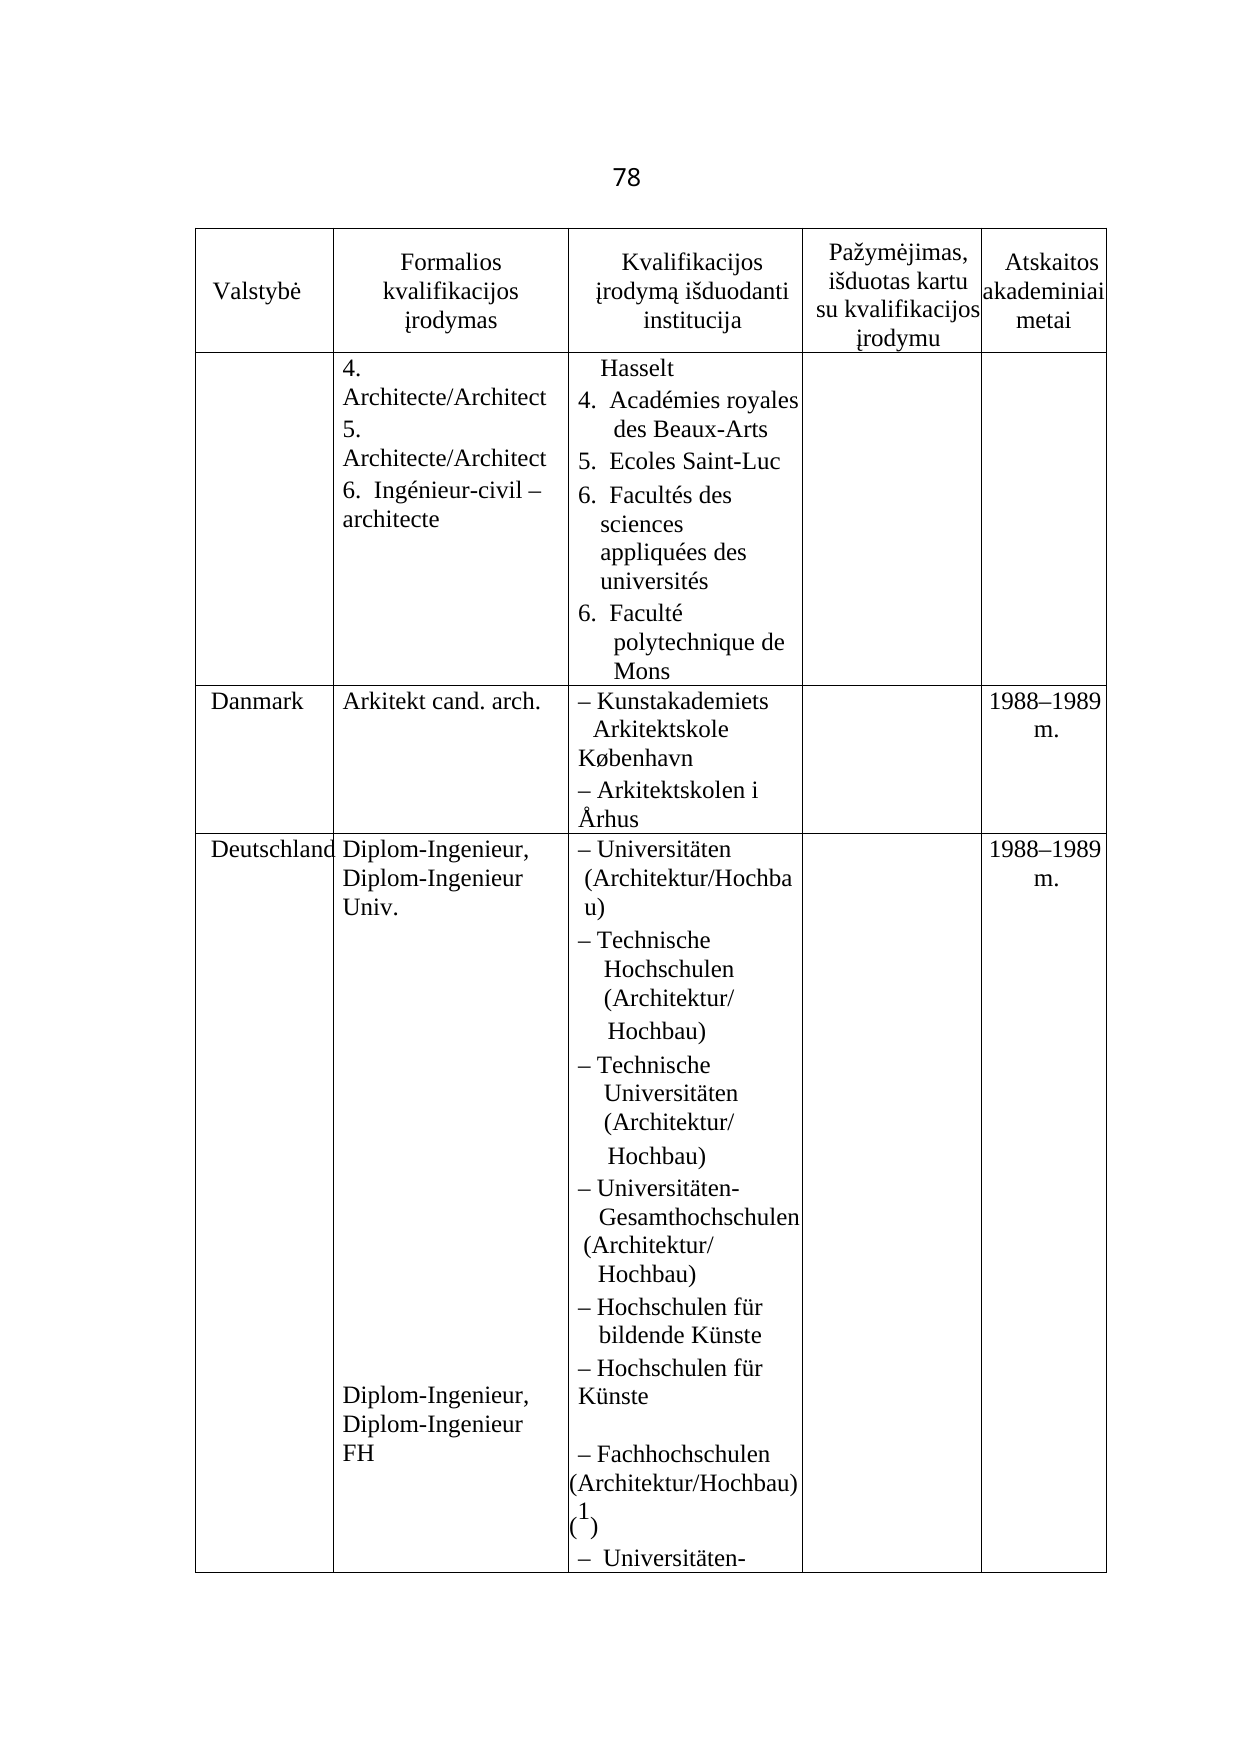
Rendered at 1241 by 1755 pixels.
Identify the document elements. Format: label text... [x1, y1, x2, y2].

table_cell – Universitäten (Architektur/Hochbau) – Technische Hochschulen (Architektur/ Hochbau) – Technische Universitäten (Architektur/ Hochbau) – Universitäten-Gesamthochschulen (Architektur/Hochbau) – Hochschulen für bildende Künste – Hochschulen für Künste – Fachhochschulen (Architektur/Hochbau) (1) – Universitäten- [569, 834, 802, 1572]
table_cell Deutschland [196, 834, 333, 1572]
table_cell Diplom-Ingenieur, Diplom-Ingenieur Univ. Diplom-Ingenieur, Diplom-Ingenieur FH [334, 834, 568, 1572]
table_cell 1988–1989 m. [982, 686, 1106, 833]
table_header Pažymėjimas, išduotas kartu su kvalifikacijos įrodymu [803, 229, 981, 352]
table_cell [196, 353, 333, 685]
table_cell [803, 353, 981, 685]
table_cell 4. Architecte/Architect 5. Architecte/Architect 6. Ingénieur-civil – architecte [334, 353, 568, 685]
table_cell [982, 353, 1106, 685]
table_cell [803, 834, 981, 1572]
table_cell 1988–1989 m. [982, 834, 1106, 1572]
table_header Formalios kvalifikacijos įrodymas [334, 229, 568, 352]
table_header Valstybė [196, 229, 333, 352]
table_header Atskaitos akademiniai metai [982, 229, 1106, 352]
table_header Kvalifikacijos įrodymą išduodanti institucija [569, 229, 802, 352]
table_cell Hasselt 4. Académies royales des Beaux-Arts 5. Ecoles Saint-Luc 6. Facultés des sciences appliquées des universités 6. Faculté polytechnique de Mons [569, 353, 802, 685]
table_cell [803, 686, 981, 833]
table_cell Arkitekt cand. arch. [334, 686, 568, 833]
table_cell Danmark [196, 686, 333, 833]
table_cell – Kunstakademiets Arkitektskole København – Arkitektskolen i Århus [569, 686, 802, 833]
